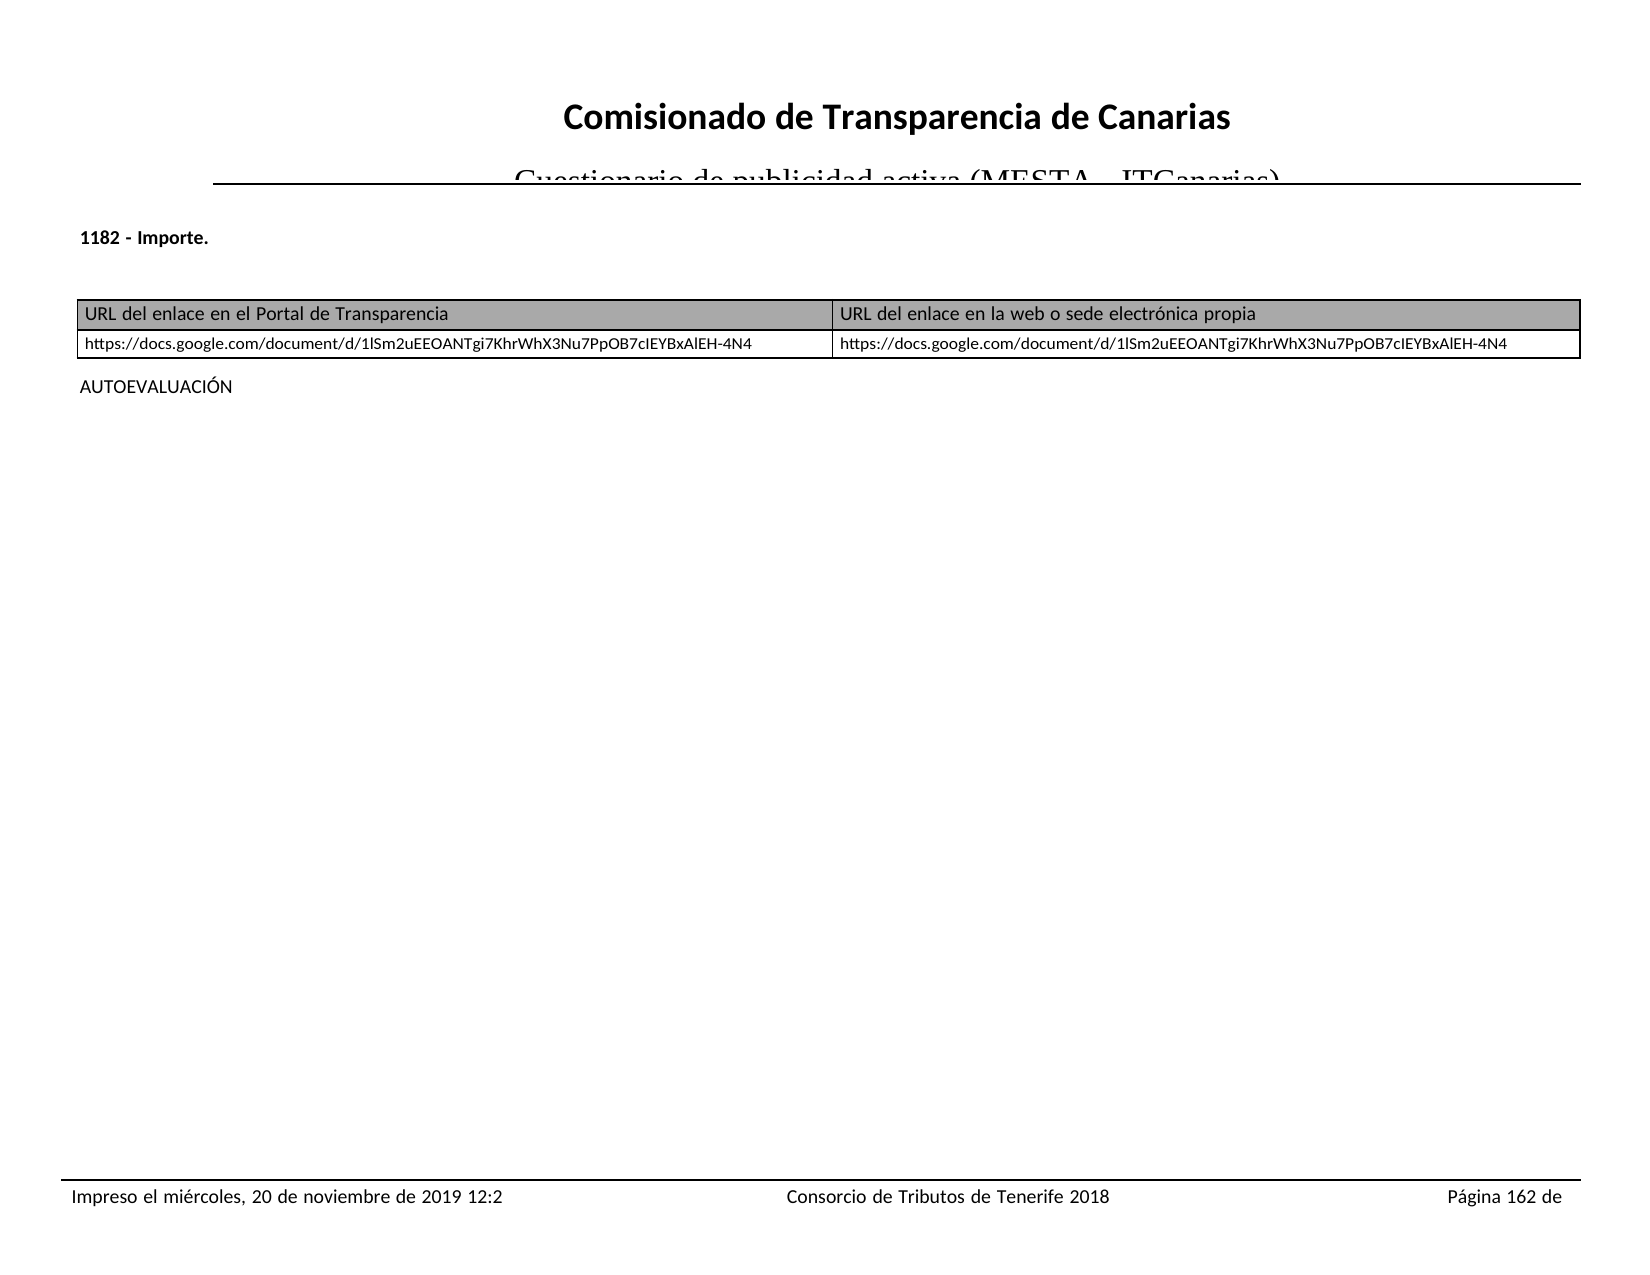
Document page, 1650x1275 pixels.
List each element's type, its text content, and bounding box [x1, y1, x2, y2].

table_header URL del enlace en la web o sede electrónica propia [833, 301, 1579, 329]
text AUTOEVALUACIÓN [79, 375, 1594, 399]
table_cell https://docs.google.com/document/d/1lSm2uEEOANTgi7KhrWhX3Nu7PpOB7cIEYBxAlEH-4N4 [78, 331, 832, 357]
table_cell https://docs.google.com/document/d/1lSm2uEEOANTgi7KhrWhX3Nu7PpOB7cIEYBxAlEH-4N4 [833, 331, 1579, 357]
text 1182 - Importe. [79, 225, 1594, 249]
table_header URL del enlace en el Portal de Transparencia [78, 301, 832, 329]
